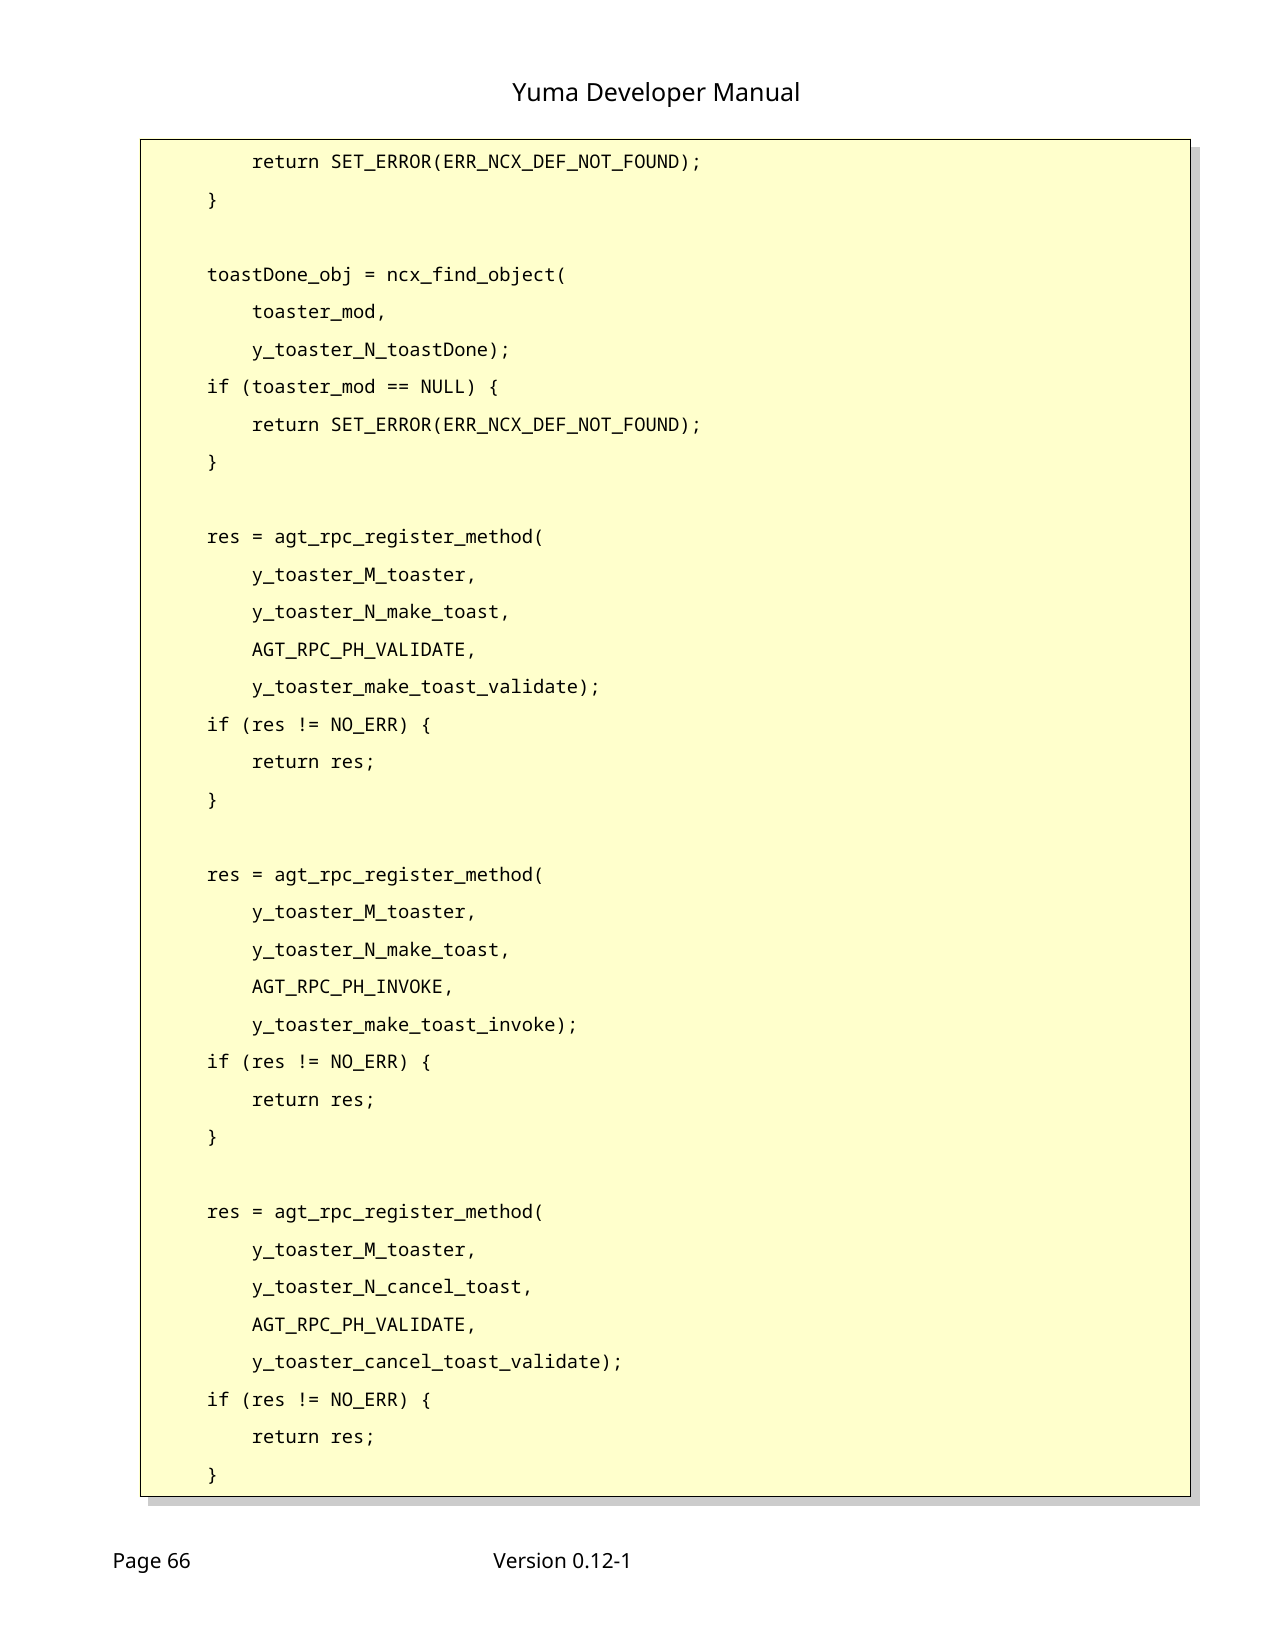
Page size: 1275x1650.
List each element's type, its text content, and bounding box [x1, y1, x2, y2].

text y_toaster_M_toaster, [141, 888, 1190, 924]
text } [141, 176, 1190, 212]
text y_toaster_cancel_toast_validate); [141, 1338, 1190, 1374]
text y_toaster_N_make_toast, [141, 588, 1190, 624]
text } [141, 1451, 1190, 1496]
text return res; [141, 738, 1190, 774]
text res = agt_rpc_register_method( [141, 513, 1190, 549]
text y_toaster_M_toaster, [141, 551, 1190, 587]
text res = agt_rpc_register_method( [141, 1188, 1190, 1224]
text AGT_RPC_PH_VALIDATE, [141, 1301, 1190, 1337]
text if (res != NO_ERR) { [141, 701, 1190, 737]
text y_toaster_make_toast_validate); [141, 663, 1190, 699]
text toaster_mod, [141, 288, 1190, 324]
text } [141, 776, 1190, 812]
text } [141, 1113, 1190, 1149]
text if (res != NO_ERR) { [141, 1376, 1190, 1412]
text return res; [141, 1076, 1190, 1112]
text return res; [141, 1413, 1190, 1449]
text toastDone_obj = ncx_find_object( [141, 251, 1190, 287]
text if (res != NO_ERR) { [141, 1038, 1190, 1074]
text y_toaster_N_toastDone); [141, 326, 1190, 362]
text return SET_ERROR(ERR_NCX_DEF_NOT_FOUND); [141, 140, 1190, 174]
text AGT_RPC_PH_INVOKE, [141, 963, 1190, 999]
text return SET_ERROR(ERR_NCX_DEF_NOT_FOUND); [141, 401, 1190, 437]
text y_toaster_M_toaster, [141, 1226, 1190, 1262]
text y_toaster_N_make_toast, [141, 926, 1190, 962]
text } [141, 438, 1190, 474]
text y_toaster_make_toast_invoke); [141, 1001, 1190, 1037]
text if (toaster_mod == NULL) { [141, 363, 1190, 399]
text AGT_RPC_PH_VALIDATE, [141, 626, 1190, 662]
text res = agt_rpc_register_method( [141, 851, 1190, 887]
text y_toaster_N_cancel_toast, [141, 1263, 1190, 1299]
